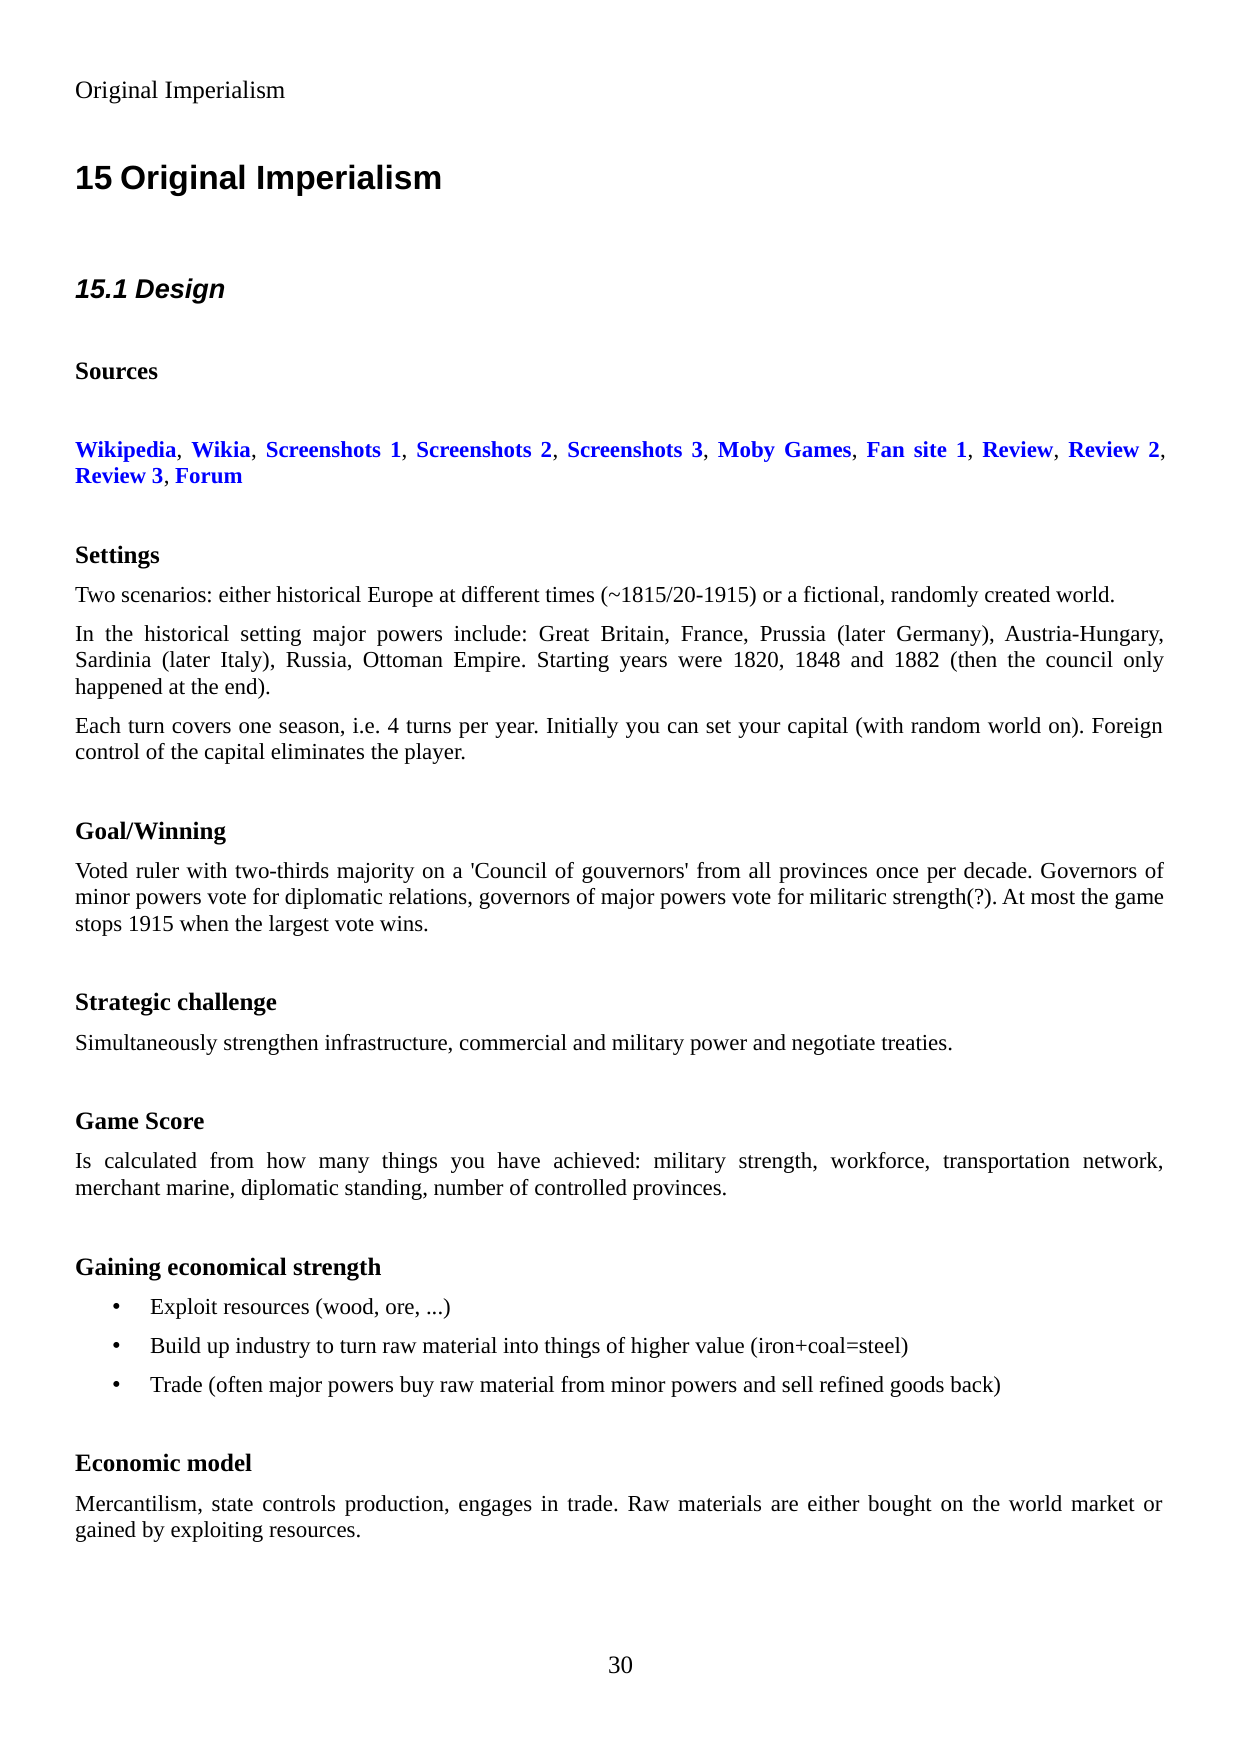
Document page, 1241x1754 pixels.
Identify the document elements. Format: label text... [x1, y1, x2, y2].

list Trade (often major powers buy raw material from minor powers and sell refined goods back) [112, 1371, 1166, 1397]
text Economic model [75, 1448, 1166, 1477]
text Mercantilism, state controls production, engages in trade. Raw materials are either bought on the world market or gained by exploiting resources. [75, 1489, 1166, 1542]
text Simultaneously strengthen infrastructure, commercial and military power and negotiate treaties. [75, 1029, 1166, 1055]
text Gaining economical strength [75, 1252, 1166, 1280]
text Each turn covers one season, i.e. 4 turns per year. Initially you can set your capital (with random world on). Foreign control of the capital eliminates the player. [75, 712, 1166, 764]
text Wikipedia, Wikia, Screenshots 1, Screenshots 2, Screenshots 3, Moby Games, Fan site 1, Review, Review 2, Review 3, Forum [75, 436, 1166, 489]
text Game Score [75, 1106, 1166, 1135]
subtitle Design [75, 273, 1166, 304]
text Is calculated from how many things you have achieved: military strength, workforce, transportation network, merchant marine, diplomatic standing, number of controlled provinces. [75, 1148, 1166, 1200]
text Strategic challenge [75, 987, 1166, 1016]
text In the historical setting major powers include: Great Britain, France, Prussia (later Germany), Austria-Hungary, Sardinia (later Italy), Russia, Ottoman Empire. Starting years were 1820, 1848 and 1882 (then the council only happened at the end). [75, 620, 1166, 699]
list Exploit resources (wood, ore, ...) [112, 1293, 1166, 1319]
text Voted ruler with two-thirds majority on a 'Council of gouvernors' from all provinces once per decade. Governors of minor powers vote for diplomatic relations, governors of major powers vote for militaric strength(?). At most the game stops 1915 when the largest vote wins. [75, 857, 1166, 936]
text Goal/Winning [75, 816, 1166, 844]
text Settings [75, 540, 1166, 569]
text Two scenarios: either historical Europe at different times (~1815/20-1915) or a fictional, randomly created world. [75, 581, 1166, 608]
subtitle Original Imperialism [75, 158, 1166, 197]
list Build up industry to turn raw material into things of higher value (iron+coal=steel) [112, 1332, 1166, 1358]
text Sources [75, 356, 1166, 384]
